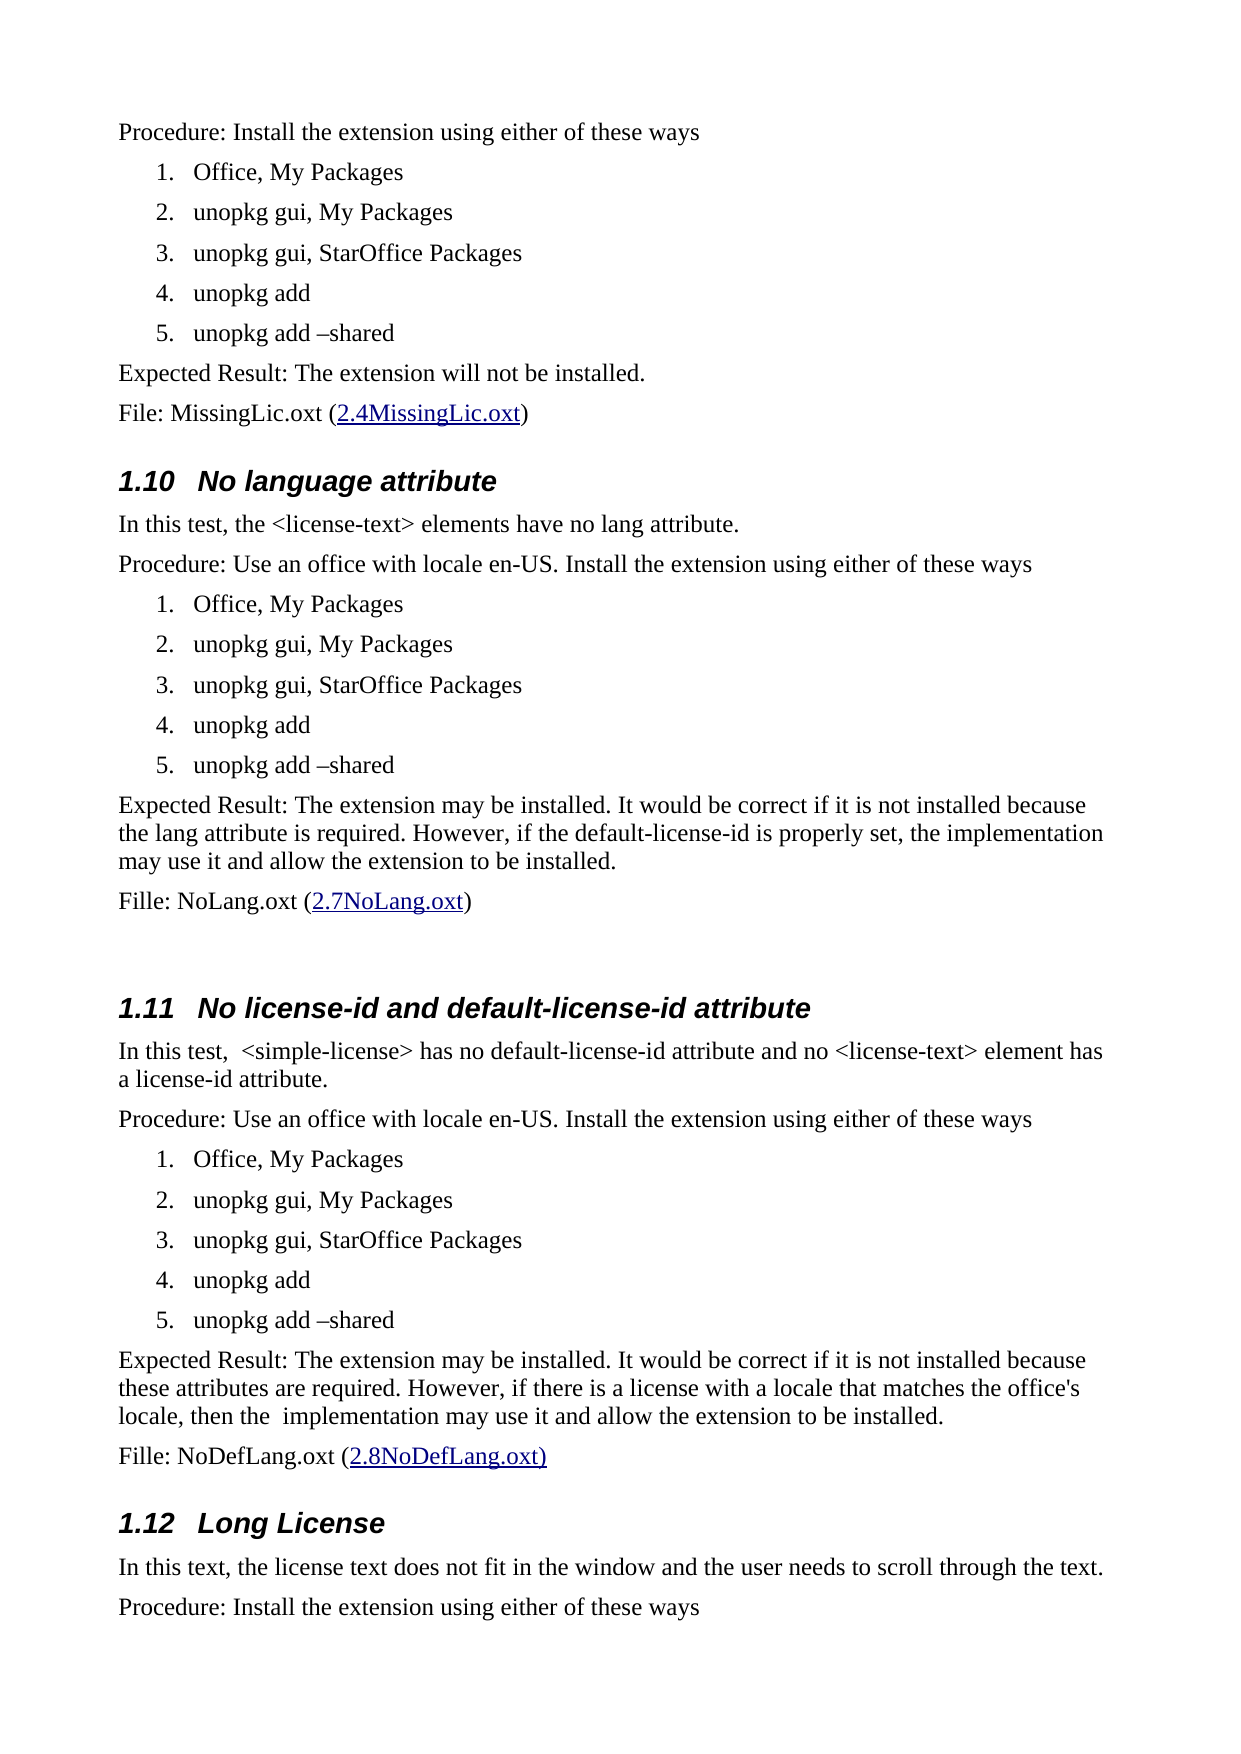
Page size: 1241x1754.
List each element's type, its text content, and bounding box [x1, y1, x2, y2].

list unopkg add –shared [156, 319, 1122, 347]
list Office, My Packages [156, 590, 1122, 618]
list unopkg gui, StarOffice Packages [156, 671, 1122, 698]
text In this test, <simple-license> has no default-license-id attribute and no <license-text> element has a license-id attribute. [118, 1037, 1122, 1093]
text Expected Result: The extension may be installed. It would be correct if it is not installed because these attributes are required. However, if there is a license with a locale that matches the office's locale, then the implementation may use it and allow the extension to be installed. [118, 1347, 1122, 1430]
list Office, My Packages [156, 1146, 1122, 1173]
list unopkg gui, My Packages [156, 198, 1122, 226]
subtitle No license-id and default-license-id attribute [118, 992, 1122, 1025]
text Procedure: Install the extension using either of these ways [118, 118, 1122, 146]
text File: MissingLic.oxt (2.4MissingLic.oxt) [118, 399, 1122, 427]
subtitle No language attribute [118, 465, 1122, 497]
text Procedure: Use an office with locale en-US. Install the extension using either of these ways [118, 1105, 1122, 1133]
text Expected Result: The extension will not be installed. [118, 359, 1122, 387]
list unopkg gui, StarOffice Packages [156, 1226, 1122, 1254]
list unopkg add [156, 711, 1122, 739]
text Procedure: Install the extension using either of these ways [118, 1593, 1122, 1621]
list unopkg add –shared [156, 1306, 1122, 1334]
text Fille: NoLang.oxt (2.7NoLang.oxt) [118, 887, 1122, 915]
list unopkg gui, My Packages [156, 631, 1122, 658]
list Office, My Packages [156, 158, 1122, 186]
list unopkg add [156, 279, 1122, 307]
text In this test, the <license-text> elements have no lang attribute. [118, 510, 1122, 538]
text In this text, the license text does not fit in the window and the user needs to scroll through the text. [118, 1553, 1122, 1580]
subtitle Long License [118, 1507, 1122, 1540]
list unopkg gui, StarOffice Packages [156, 239, 1122, 266]
list unopkg gui, My Packages [156, 1186, 1122, 1213]
text Fille: NoDefLang.oxt (2.8NoDefLang.oxt) [118, 1442, 1122, 1470]
text Expected Result: The extension may be installed. It would be correct if it is not installed because the lang attribute is required. However, if the default-license-id is properly set, the implementation may use it and allow the extension to be installed. [118, 791, 1122, 874]
text Procedure: Use an office with locale en-US. Install the extension using either of these ways [118, 550, 1122, 578]
list unopkg add –shared [156, 751, 1122, 779]
list unopkg add [156, 1266, 1122, 1294]
